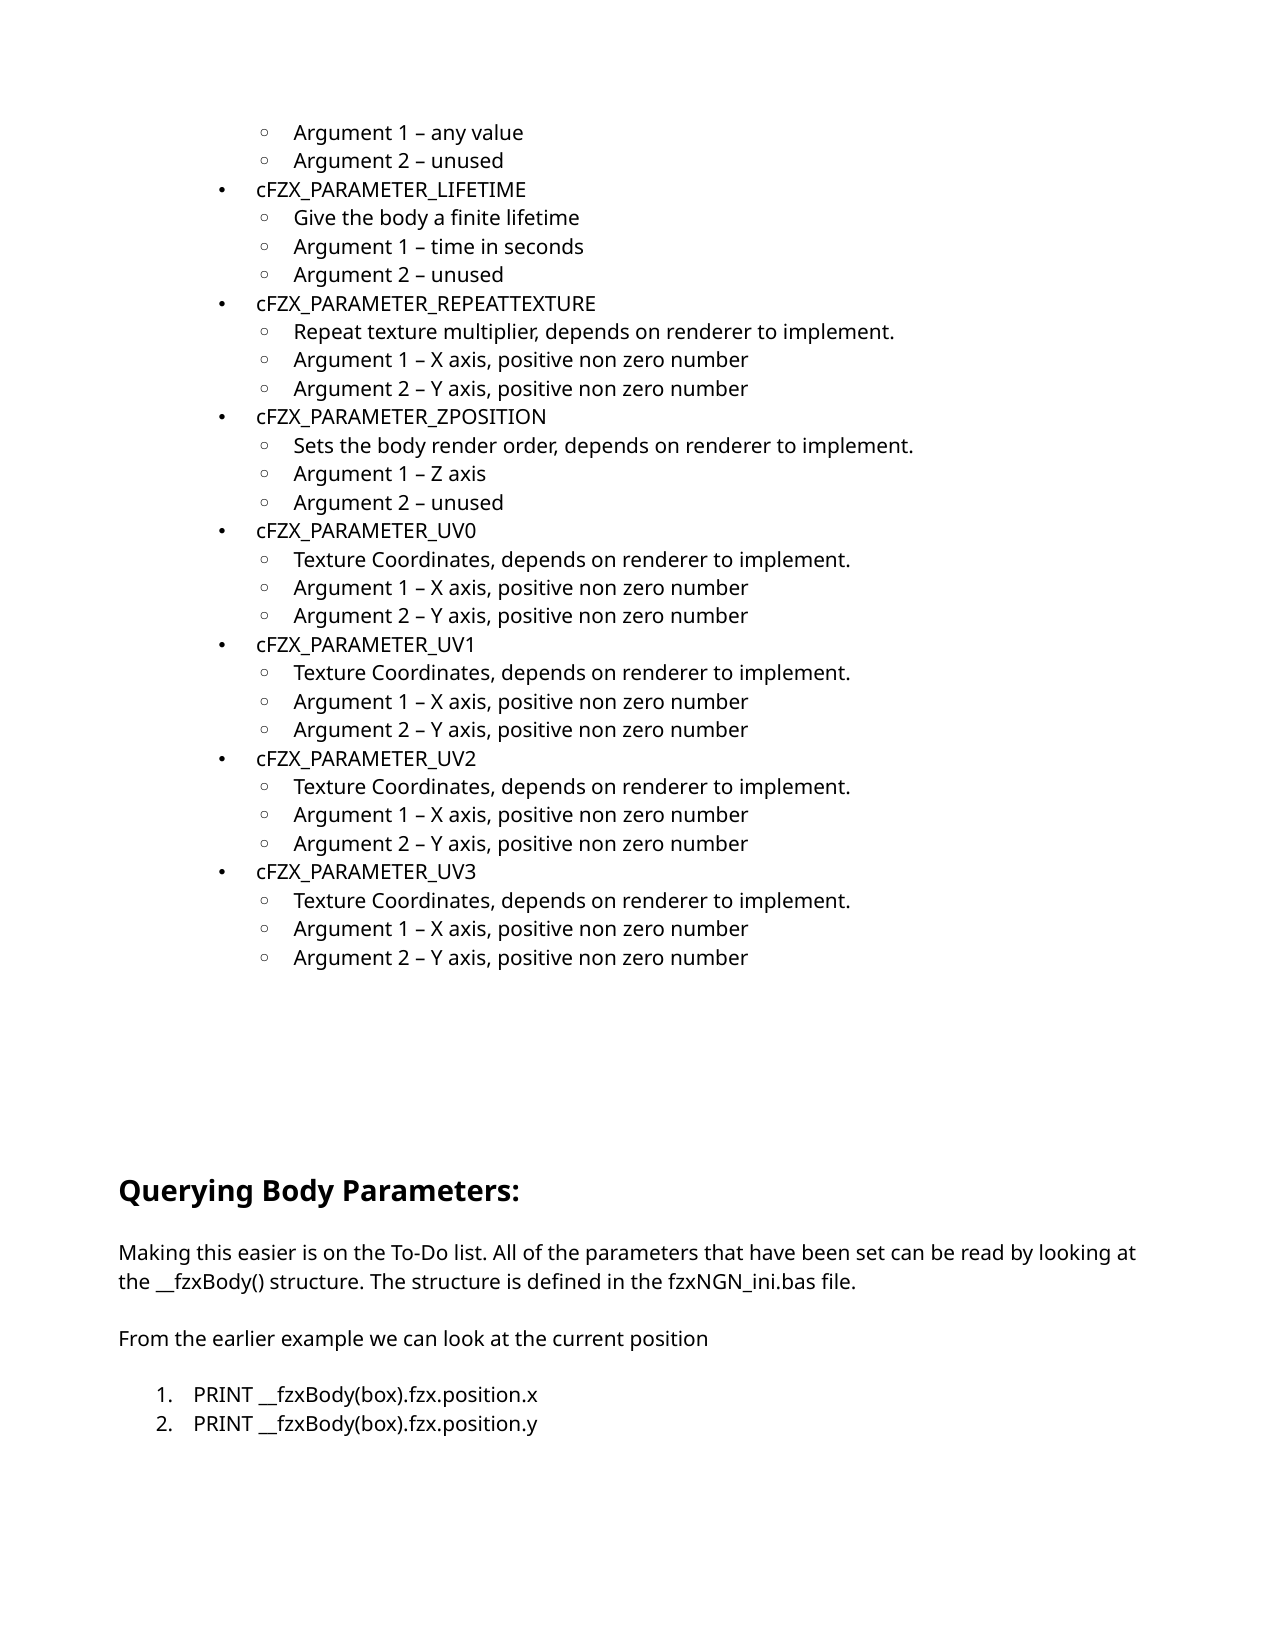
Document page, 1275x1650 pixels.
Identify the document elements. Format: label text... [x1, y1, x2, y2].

list Sets the body render order, depends on renderer to implement. [256, 431, 1157, 459]
list Argument 2 – Y axis, positive non zero number [256, 943, 1157, 971]
list Argument 2 – Y axis, positive non zero number [256, 829, 1157, 857]
list Argument 1 – X axis, positive non zero number [256, 801, 1157, 829]
list Texture Coordinates, depends on renderer to implement. [256, 886, 1157, 914]
list Argument 1 – X axis, positive non zero number [256, 573, 1157, 602]
list Argument 1 – X axis, positive non zero number [256, 914, 1157, 943]
list cFZX_PARAMETER_UV0 [218, 516, 1157, 545]
list cFZX_PARAMETER_ZPOSITION [218, 402, 1157, 431]
list Argument 1 – time in seconds [256, 232, 1157, 260]
list Give the body a finite lifetime [256, 203, 1157, 232]
list cFZX_PARAMETER_UV3 [218, 857, 1157, 886]
list Argument 2 – Y axis, positive non zero number [256, 715, 1157, 744]
list PRINT __fzxBody(box).fzx.position.x [156, 1381, 1157, 1409]
list cFZX_PARAMETER_LIFETIME [218, 175, 1157, 203]
list Argument 2 – unused [256, 260, 1157, 289]
list Texture Coordinates, depends on renderer to implement. [256, 772, 1157, 801]
list Argument 2 – Y axis, positive non zero number [256, 374, 1157, 402]
list Texture Coordinates, depends on renderer to implement. [256, 658, 1157, 687]
text Making this easier is on the To-Do list. All of the parameters that have been set can be read by looking at the __fzxBody() structure. The structure is defined in the fzxNGN_ini.bas file. [118, 1238, 1157, 1295]
list Argument 1 – X axis, positive non zero number [256, 687, 1157, 715]
list Argument 2 – unused [256, 488, 1157, 516]
list Repeat texture multiplier, depends on renderer to implement. [256, 317, 1157, 346]
list Argument 1 – Z axis [256, 459, 1157, 488]
list Argument 2 – Y axis, positive non zero number [256, 602, 1157, 630]
list Texture Coordinates, depends on renderer to implement. [256, 545, 1157, 573]
list PRINT __fzxBody(box).fzx.position.y [156, 1409, 1157, 1437]
list cFZX_PARAMETER_REPEATTEXTURE [218, 289, 1157, 317]
list cFZX_PARAMETER_UV2 [218, 744, 1157, 772]
list Argument 1 – X axis, positive non zero number [256, 346, 1157, 374]
list Argument 2 – unused [256, 147, 1157, 175]
list Argument 1 – any value [256, 118, 1157, 147]
list cFZX_PARAMETER_UV1 [218, 630, 1157, 658]
text From the earlier example we can look at the current position [118, 1324, 1157, 1352]
text Querying Body Parameters: [118, 1170, 1157, 1210]
